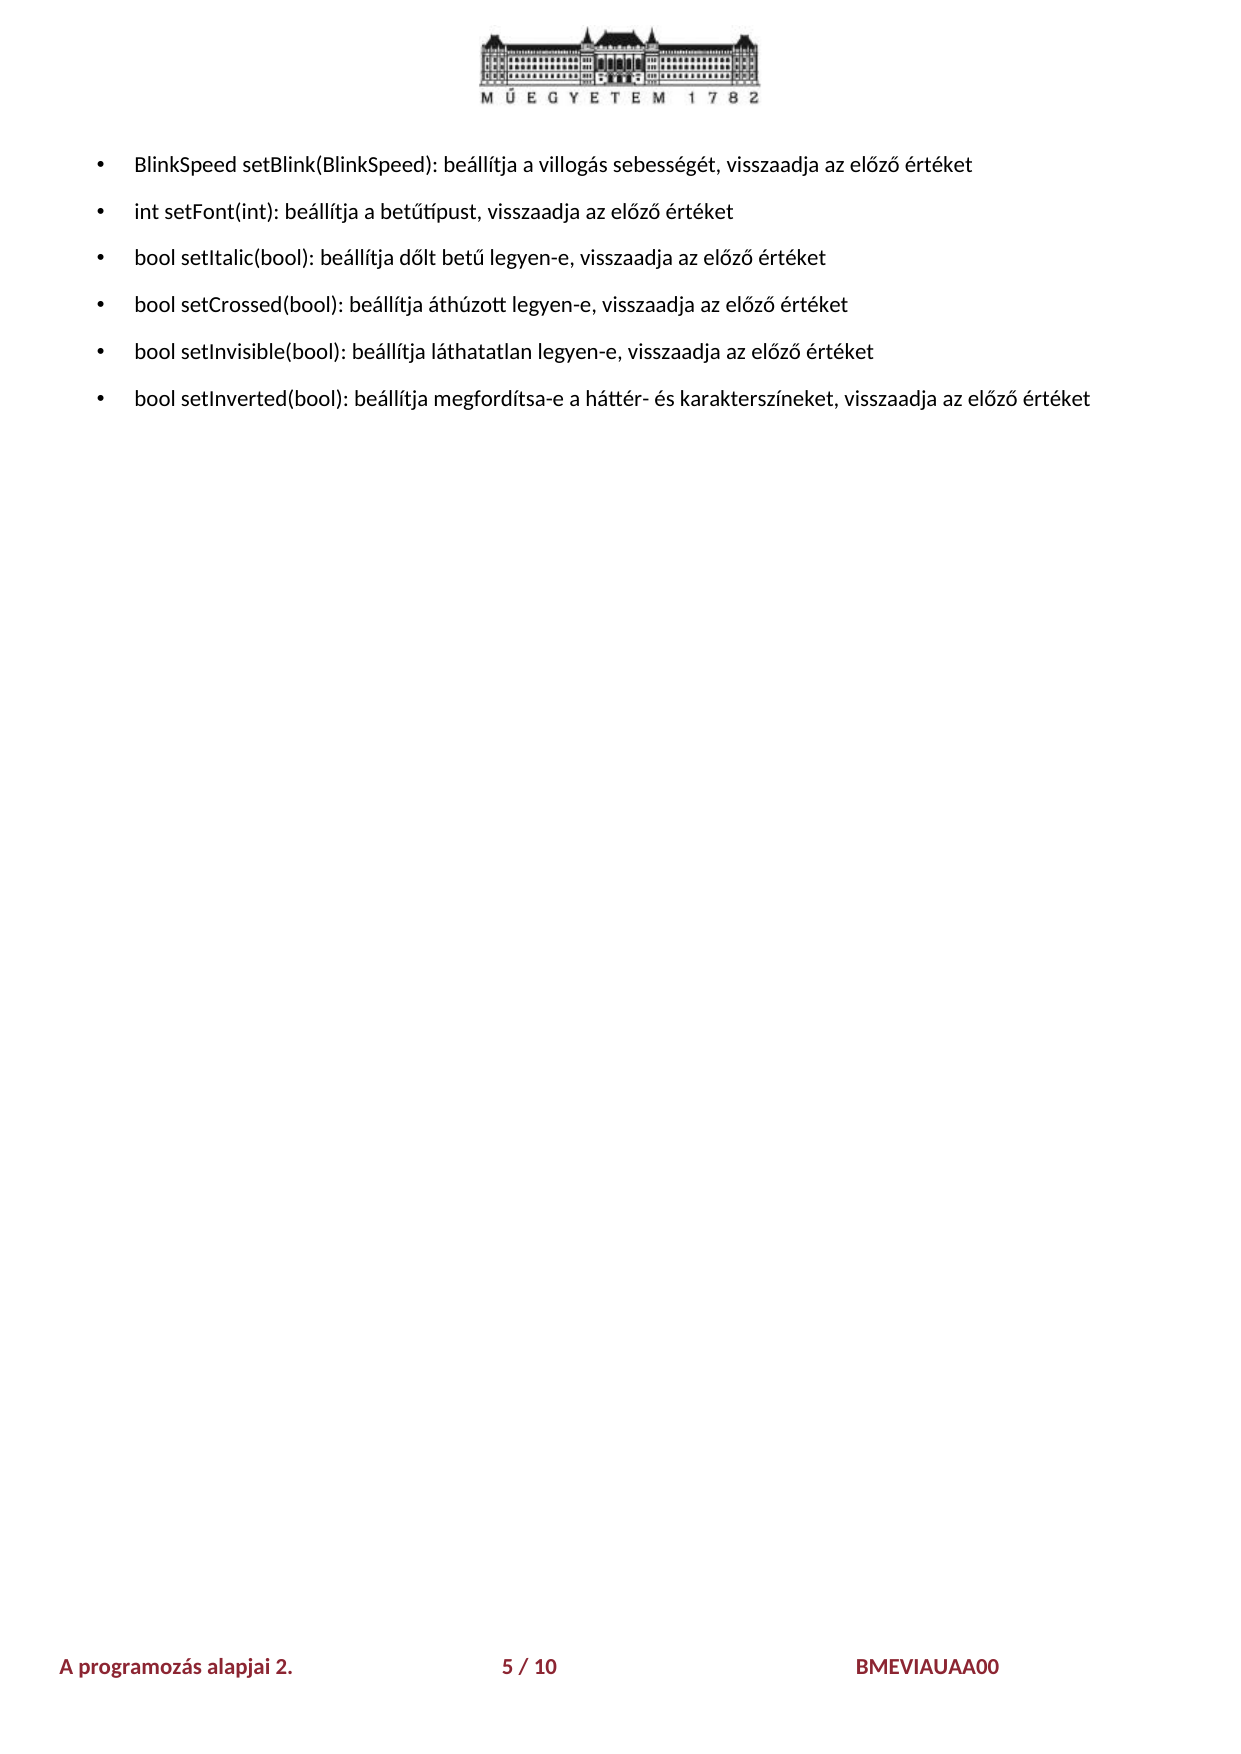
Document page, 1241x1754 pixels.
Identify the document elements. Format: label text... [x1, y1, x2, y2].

list bool setInverted(bool): beállítja megfordítsa-e a háttér- és karakterszíneket, visszaadja az előző értéket [97, 384, 1181, 412]
list BlinkSpeed setBlink(BlinkSpeed): beállítja a villogás sebességét, visszaadja az előző értéket [97, 150, 1181, 178]
list int setFont(int): beállítja a betűtípust, visszaadja az előző értéket [97, 197, 1181, 225]
picture [478, 25, 762, 107]
list bool setCrossed(bool): beállítja áthúzott legyen-e, visszaadja az előző értéket [97, 290, 1181, 318]
list bool setItalic(bool): beállítja dőlt betű legyen-e, visszaadja az előző értéket [97, 243, 1181, 272]
list bool setInvisible(bool): beállítja láthatatlan legyen-e, visszaadja az előző értéket [97, 337, 1181, 365]
